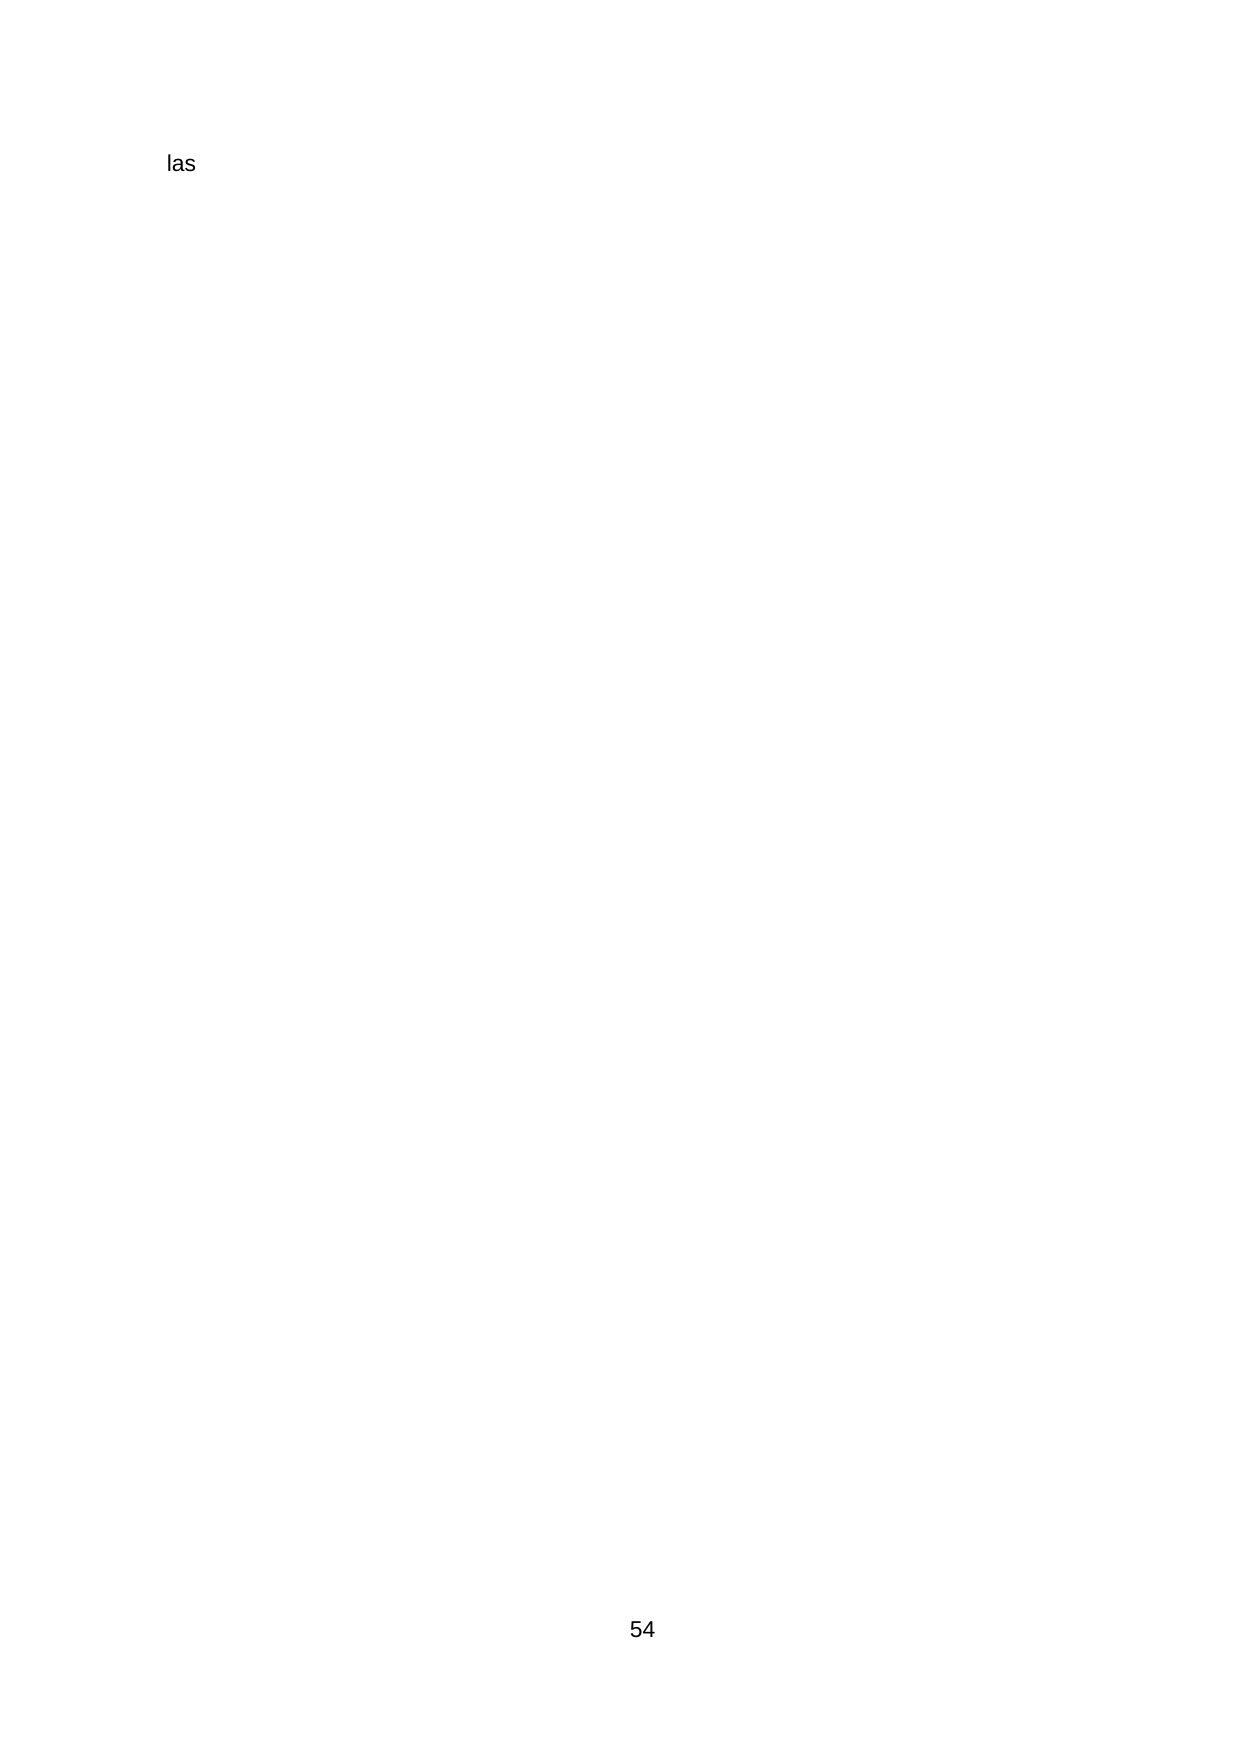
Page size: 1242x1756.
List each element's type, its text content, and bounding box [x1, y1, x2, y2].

text las [167, 150, 1117, 176]
